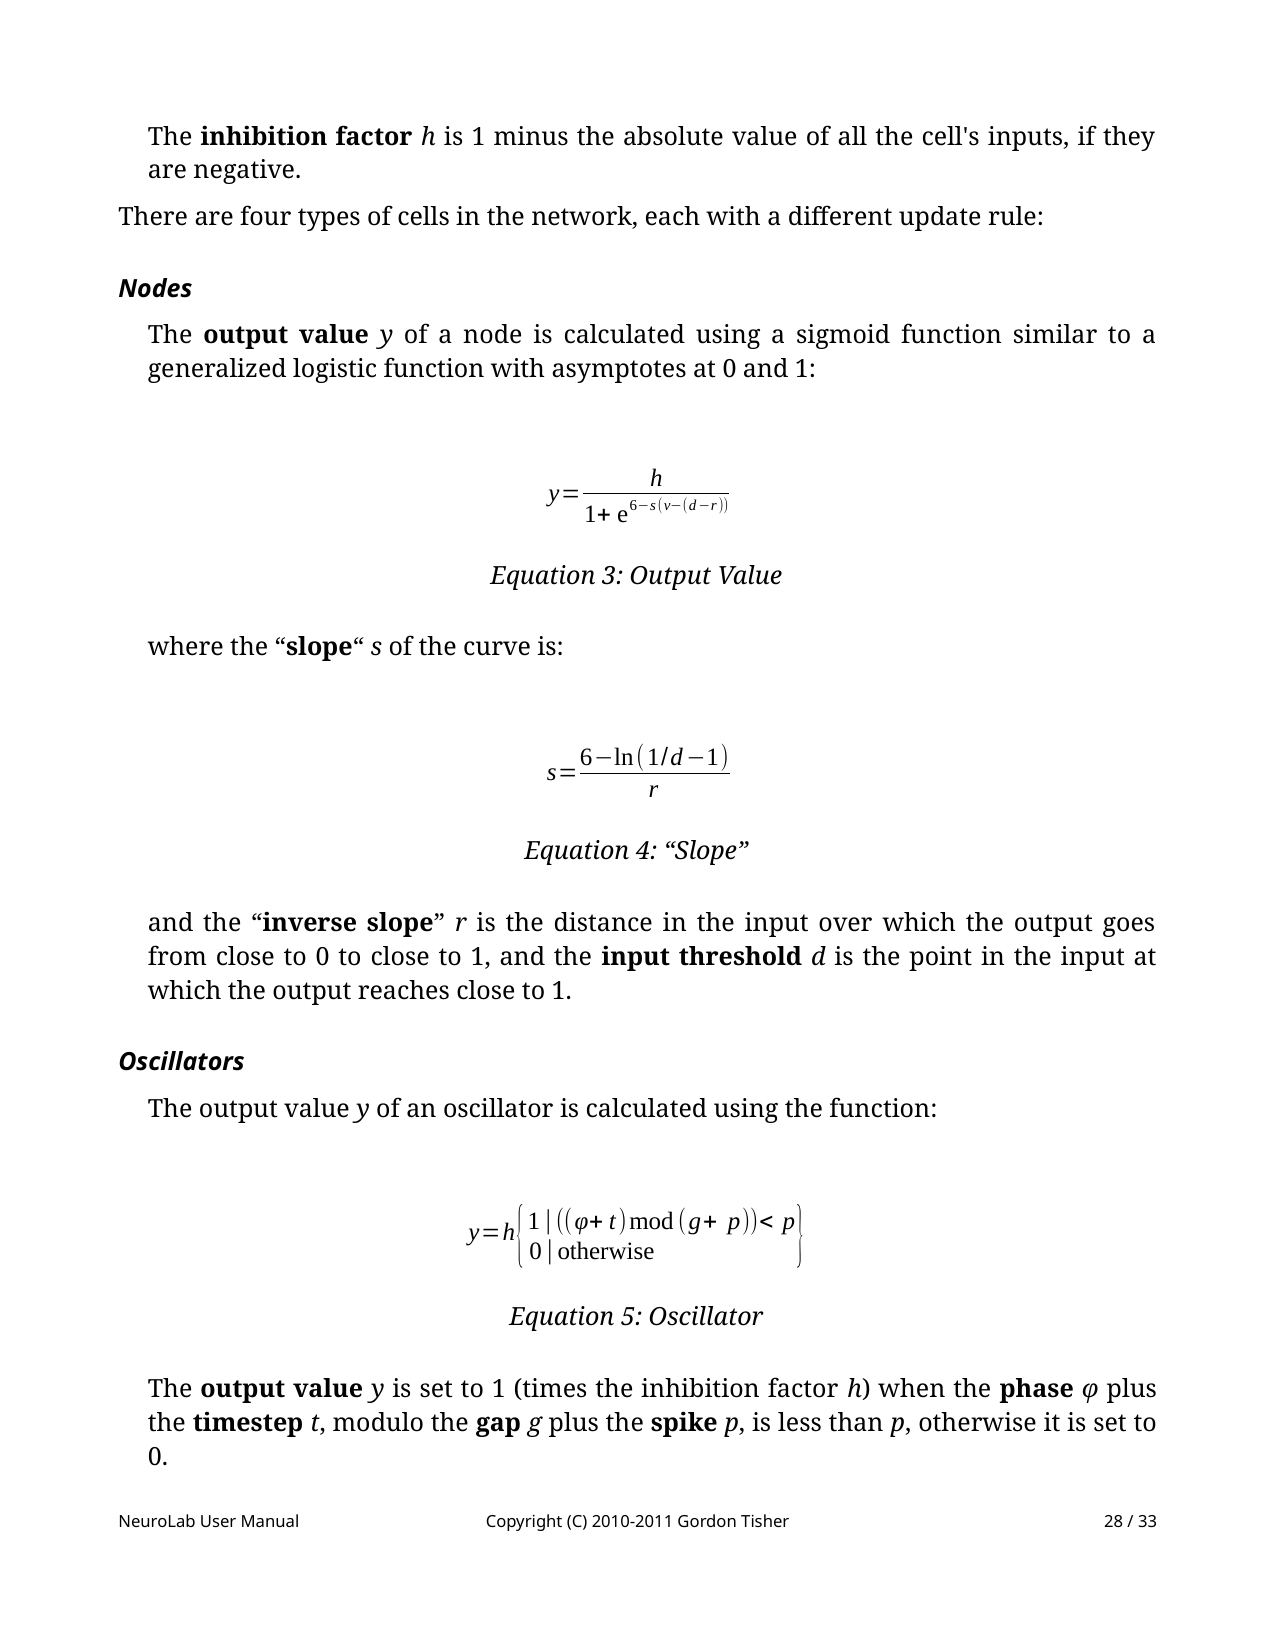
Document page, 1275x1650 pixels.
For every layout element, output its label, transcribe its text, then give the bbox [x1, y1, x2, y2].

text and the “inverse slope” r is the distance in the input over which the output goes from close to 0 to close to 1, and the input threshold d is the point in the input at which the output reaches close to 1. [148, 904, 1157, 1007]
text There are four types of cells in the network, each with a different update rule: [118, 199, 1157, 233]
subtitle Nodes [118, 270, 1157, 304]
text The output value y of an oscillator is calculated using the function: [148, 1091, 1157, 1125]
subtitle Oscillators [118, 1044, 1157, 1078]
text The output value y is set to 1 (times the inhibition factor h) when the phase φ plus the timestep t, modulo the gap g plus the spike p, is less than p, otherwise it is set to 0. [148, 1370, 1157, 1473]
text The output value y of a node is calculated using a sigmoid function similar to a generalized logistic function with asymptotes at 0 and 1: [148, 317, 1157, 385]
text Equation 5: Oscillator [118, 1175, 1157, 1333]
text Equation 3: Output Value [118, 435, 1157, 591]
text The inhibition factor h is 1 minus the absolute value of all the cell's inputs, if they are negative. [148, 118, 1157, 186]
text Equation 4: “Slope” [118, 713, 1157, 867]
text where the “slope“ s of the curve is: [148, 629, 1157, 663]
